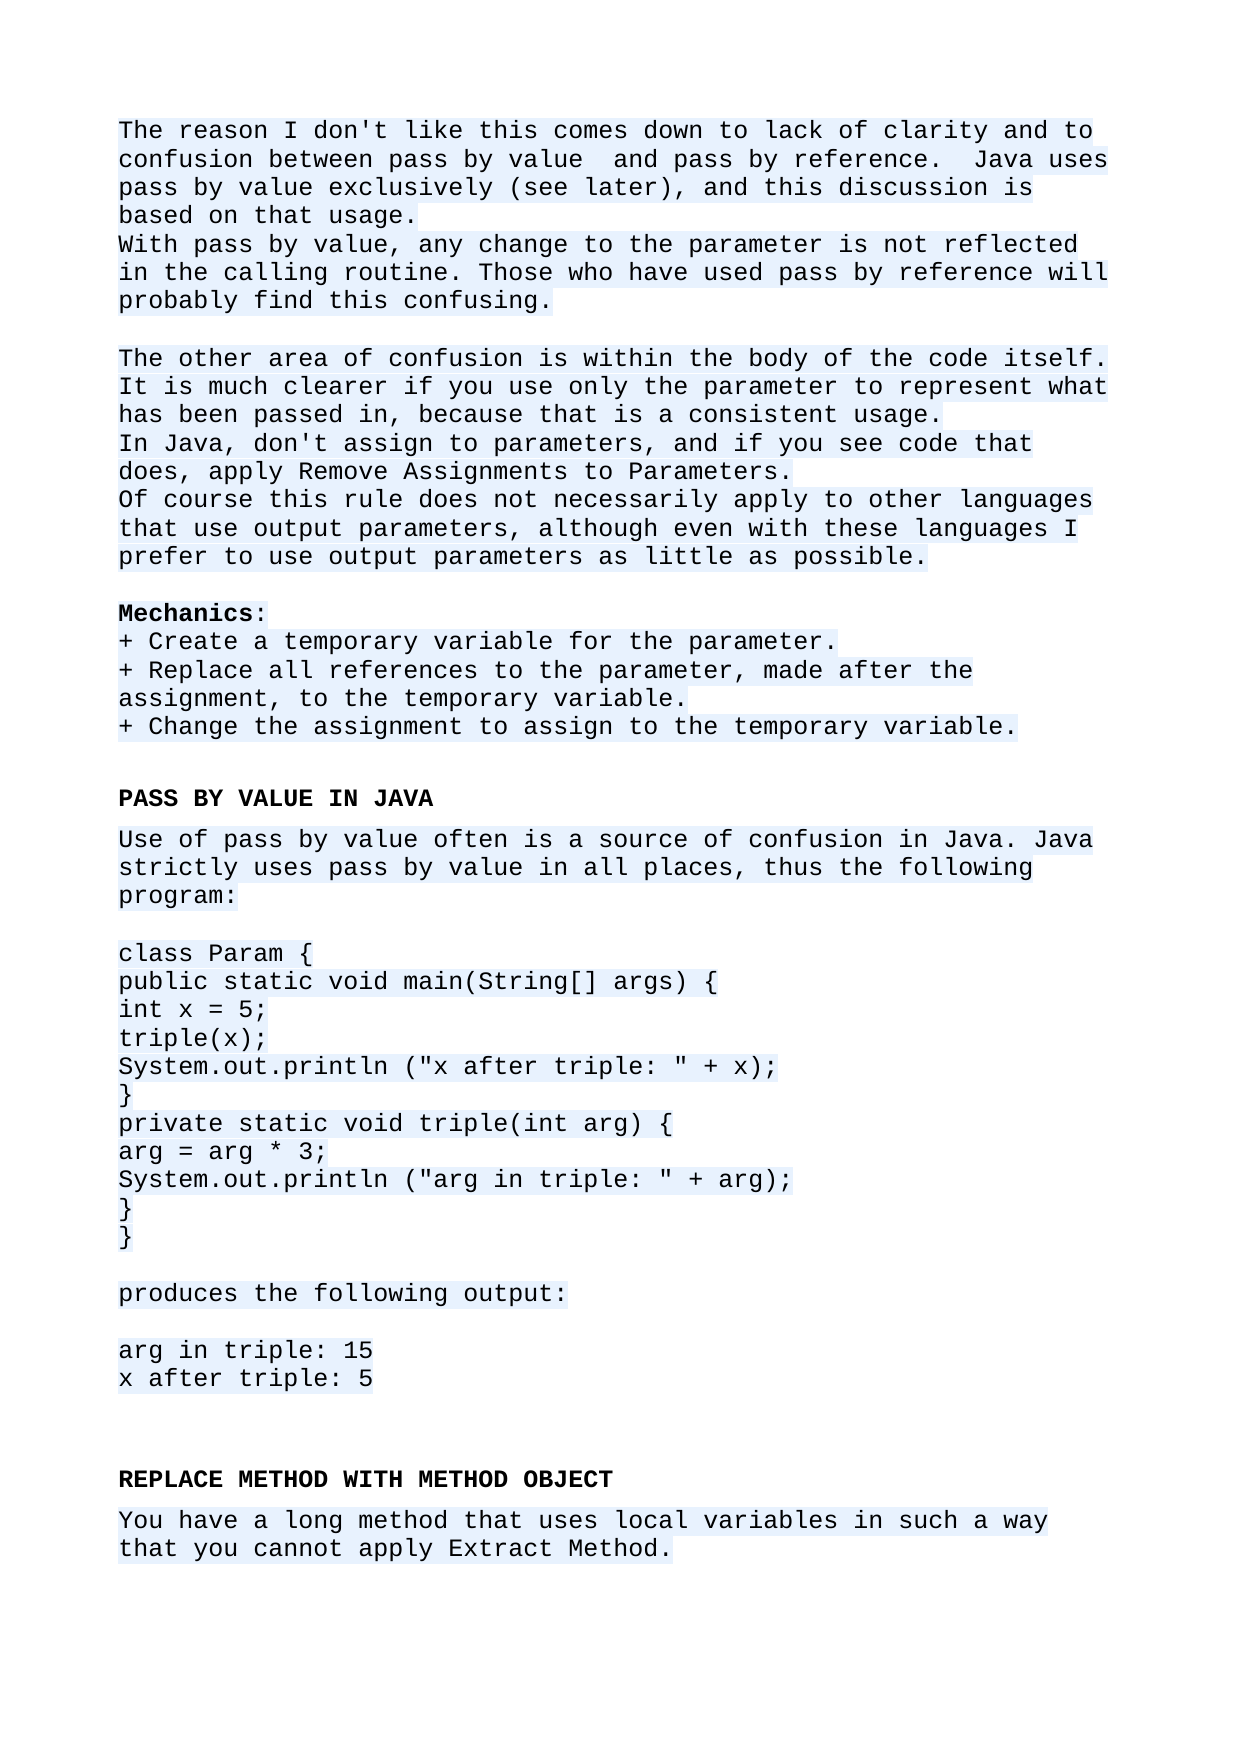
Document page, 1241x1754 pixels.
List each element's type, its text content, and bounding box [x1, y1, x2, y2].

text } [118, 1195, 1122, 1223]
text The reason I don't like this comes down to lack of clarity and to confusion between pass by value and pass by reference. Java uses pass by value exclusively (see later), and this discussion is based on that usage. [118, 118, 1122, 231]
text } [118, 1082, 1122, 1110]
text System.out.println ("x after triple: " + x); [118, 1053, 1122, 1082]
text public static void main(String[] args) { [118, 968, 1122, 997]
text + Change the assignment to assign to the temporary variable. [118, 714, 1122, 742]
text arg in triple: 15 [118, 1338, 1122, 1366]
text } [118, 1223, 1122, 1252]
text You have a long method that uses local variables in such a way that you cannot apply Extract Method. [118, 1507, 1122, 1564]
text In Java, don't assign to parameters, and if you see code that does, apply Remove Assignments to Parameters. [118, 430, 1122, 487]
text System.out.println ("arg in triple: " + arg); [118, 1167, 1122, 1195]
text private static void triple(int arg) { [118, 1110, 1122, 1138]
text arg = arg * 3; [118, 1138, 1122, 1167]
text x after triple: 5 [118, 1366, 1122, 1394]
text int x = 5; [118, 997, 1122, 1025]
text Use of pass by value often is a source of confusion in Java. Java strictly uses pass by value in all places, thus the following program: [118, 826, 1122, 911]
text + Replace all references to the parameter, made after the assignment, to the temporary variable. [118, 657, 1122, 714]
text + Create a temporary variable for the parameter. [118, 629, 1122, 657]
text class Param { [118, 940, 1122, 968]
text Mechanics: [118, 601, 1122, 629]
text produces the following output: [118, 1281, 1122, 1309]
text triple(x); [118, 1025, 1122, 1053]
text Of course this rule does not necessarily apply to other languages that use output parameters, although even with these languages I prefer to use output parameters as little as possible. [118, 487, 1122, 572]
text With pass by value, any change to the parameter is not reflected in the calling routine. Those who have used pass by reference will probably find this confusing. [118, 231, 1122, 316]
subtitle REPLACE METHOD WITH METHOD OBJECT [118, 1466, 1122, 1495]
subtitle PASS BY VALUE IN JAVA [118, 786, 1122, 814]
text The other area of confusion is within the body of the code itself. It is much clearer if you use only the parameter to represent what has been passed in, because that is a consistent usage. [118, 345, 1122, 430]
